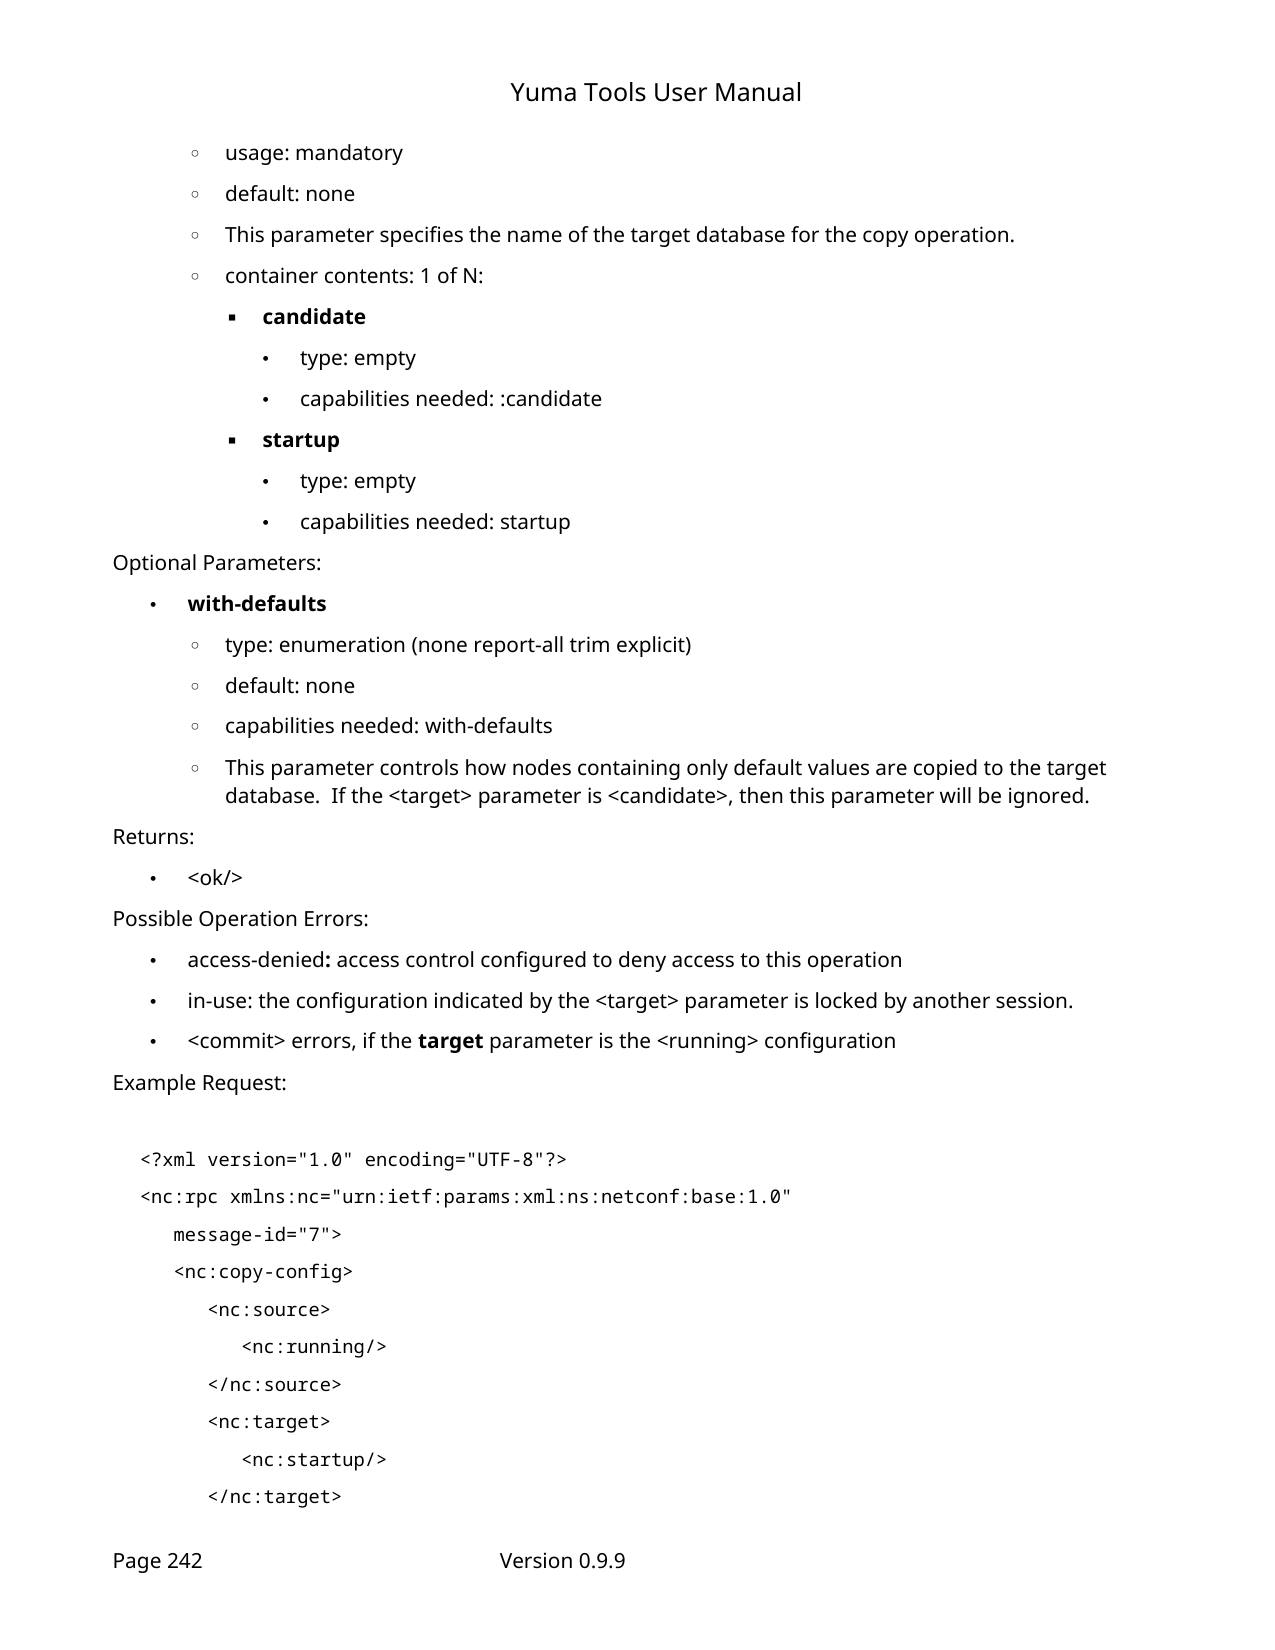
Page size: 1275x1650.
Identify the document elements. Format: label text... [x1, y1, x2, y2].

list usage: mandatory [187, 138, 1200, 167]
list default: none [187, 671, 1200, 699]
list startup [225, 425, 1200, 453]
text </nc:target> [139, 1483, 1200, 1509]
list type: enumeration (none report-all trim explicit) [187, 630, 1200, 658]
list default: none [187, 179, 1200, 208]
text <nc:rpc xmlns:nc="urn:ietf:params:xml:ns:netconf:base:1.0" [139, 1183, 1200, 1209]
text <nc:source> [139, 1296, 1200, 1322]
list type: empty [262, 343, 1200, 372]
list capabilities needed: with-defaults [187, 712, 1200, 740]
list This parameter specifies the name of the target database for the copy operation. [187, 220, 1200, 249]
text message-id="7"> [139, 1221, 1200, 1247]
text Returns: [112, 822, 1200, 850]
text Example Request: [112, 1068, 1200, 1096]
list candidate [225, 302, 1200, 331]
text <nc:startup/> [139, 1446, 1200, 1472]
list capabilities needed: :candidate [262, 384, 1200, 413]
list <commit> errors, if the target parameter is the <running> configuration [150, 1027, 1200, 1055]
list capabilities needed: startup [262, 507, 1200, 535]
text Optional Parameters: [112, 548, 1200, 576]
list <ok/> [150, 863, 1200, 891]
text <nc:running/> [139, 1333, 1200, 1359]
text </nc:source> [139, 1371, 1200, 1397]
text <nc:copy-config> [139, 1258, 1200, 1284]
list type: empty [262, 466, 1200, 494]
list with-defaults [150, 589, 1200, 617]
list in-use: the configuration indicated by the <target> parameter is locked by another session. [150, 986, 1200, 1014]
list access-denied: access control configured to deny access to this operation [150, 945, 1200, 973]
list container contents: 1 of N: [187, 261, 1200, 290]
list This parameter controls how nodes containing only default values are copied to the target database. If the <target> parameter is <candidate>, then this parameter will be ignored. [187, 753, 1200, 809]
text <nc:target> [139, 1408, 1200, 1434]
text <?xml version="1.0" encoding="UTF-8"?> [139, 1146, 1200, 1172]
text Possible Operation Errors: [112, 904, 1200, 932]
